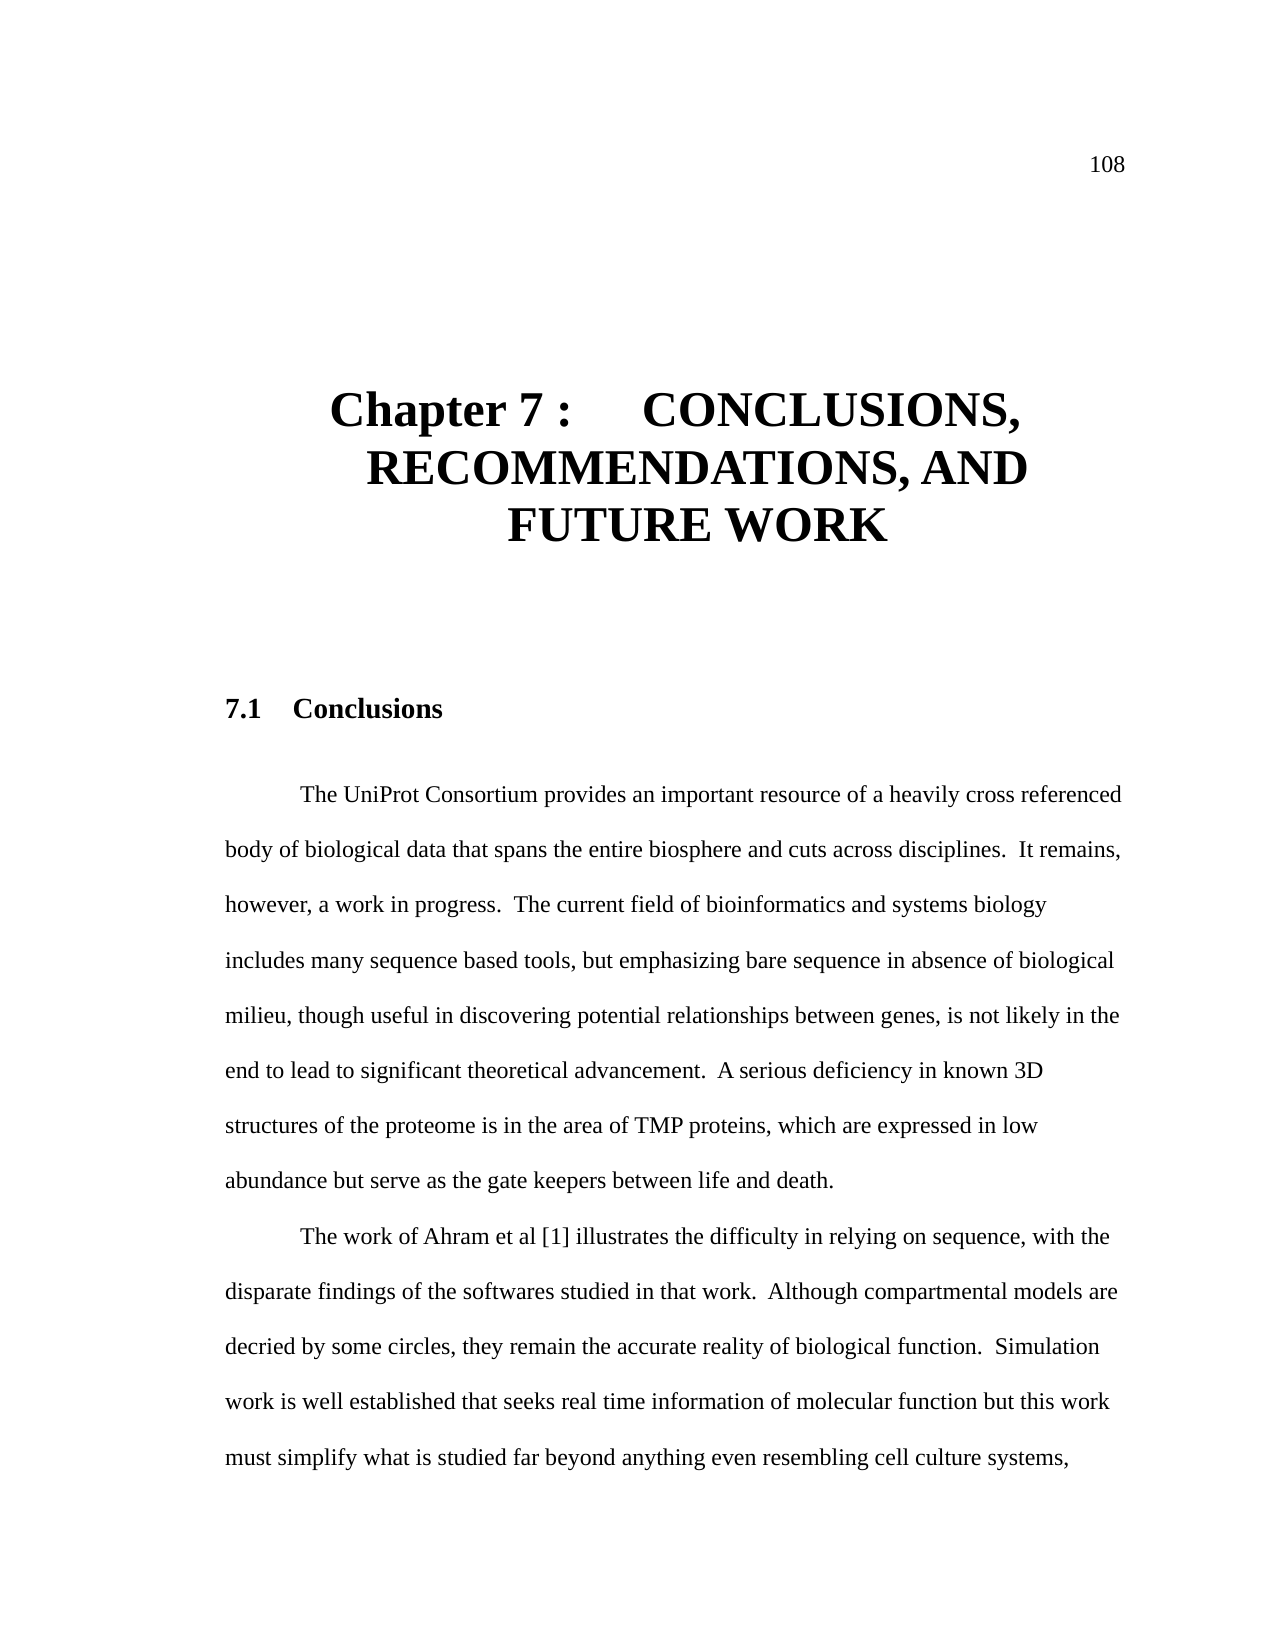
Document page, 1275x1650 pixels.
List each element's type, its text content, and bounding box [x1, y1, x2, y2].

subtitle CONCLUSIONS, RECOMMENDATIONS, AND FUTURE WORK [225, 380, 1125, 552]
text The work of Ahram et al [1] illustrates the difficulty in relying on sequence, with the disparate findings of the softwares studied in that work. Although compartmental models are decried by some circles, they remain the accurate reality of biological function. Simulation work is well established that seeks real time information of molecular function but this work must simplify what is studied far beyond anything even resembling cell culture systems, [225, 1222, 1125, 1470]
subtitle Conclusions [225, 691, 1125, 725]
text The UniProt Consortium provides an important resource of a heavily cross referenced body of biological data that spans the entire biosphere and cuts across disciplines. It remains, however, a work in progress. The current field of bioinformatics and systems biology includes many sequence based tools, but emphasizing bare sequence in absence of biological milieu, though useful in discovering potential relationships between genes, is not likely in the end to lead to significant theoretical advancement. A serious deficiency in known 3D structures of the proteome is in the area of TMP proteins, which are expressed in low abundance but serve as the gate keepers between life and death. [225, 780, 1125, 1194]
